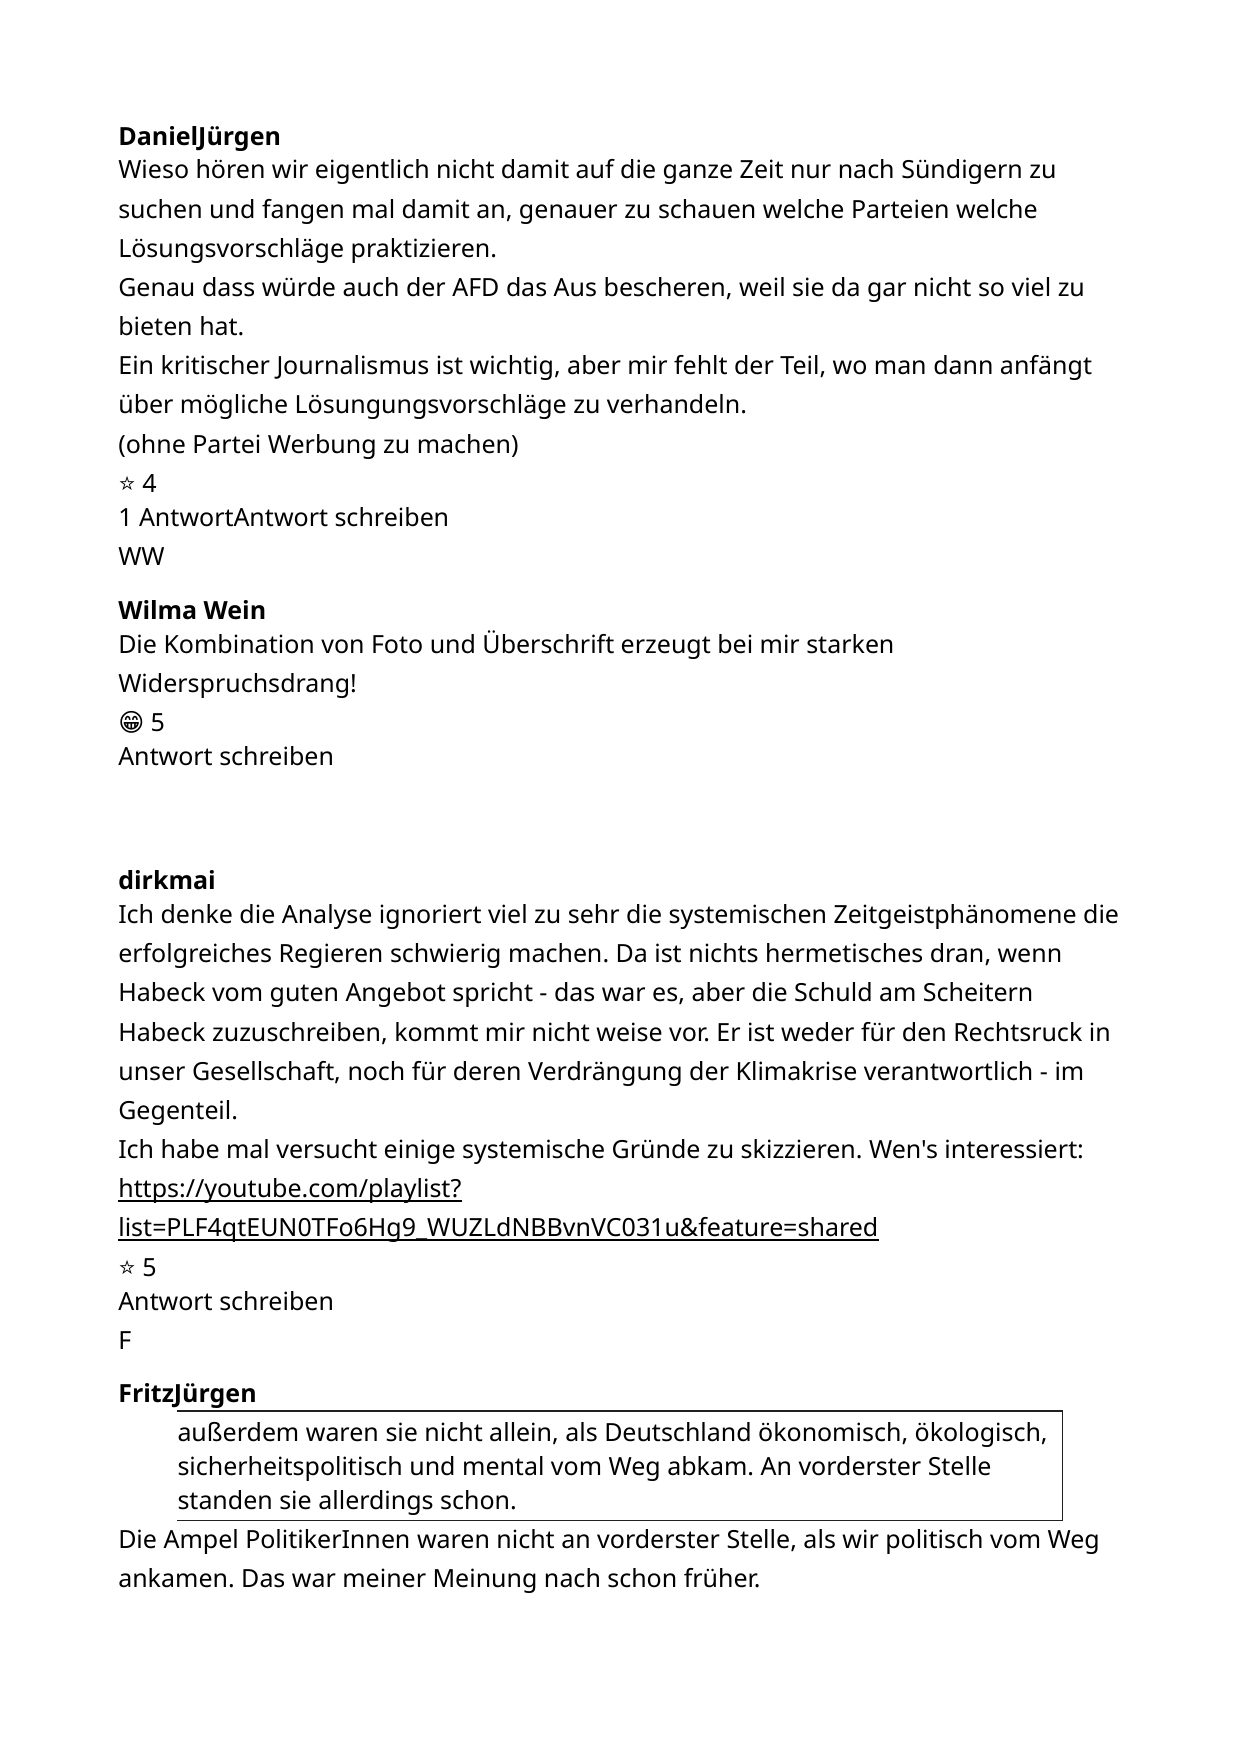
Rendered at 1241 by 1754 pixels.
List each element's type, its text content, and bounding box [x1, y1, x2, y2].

text Genau dass würde auch der AFD das Aus bescheren, weil sie da gar nicht so viel zu bieten hat. [118, 270, 1122, 343]
text WW [118, 539, 1122, 573]
text Ich habe mal versucht einige systemische Gründe zu skizzieren. Wen's interessiert: [118, 1132, 1122, 1166]
text 1 AntwortAntwort schreiben [118, 499, 1122, 534]
text Die Kombination von Foto und Überschrift erzeugt bei mir starken Widerspruchsdrang! [118, 627, 1122, 700]
text Wieso hören wir eigentlich nicht damit auf die ganze Zeit nur nach Sündigern zu suchen und fangen mal damit an, genauer zu schauen welche Parteien welche Lösungsvorschläge praktizieren. [118, 152, 1122, 264]
text Die Ampel PolitikerInnen waren nicht an vorderster Stelle, als wir politisch vom Weg ankamen. Das war meiner Meinung nach schon früher. [118, 1521, 1122, 1594]
text ⭐️ 4 [118, 466, 1122, 499]
text https://youtube.com/playlist?list=PLF4qtEUN0TFo6Hg9_WUZLdNBBvnVC031u&feature=shared [118, 1171, 1122, 1244]
text (ohne Partei Werbung zu machen) [118, 426, 1122, 460]
text Ich denke die Analyse ignoriert viel zu sehr die systemischen Zeitgeistphänomene die erfolgreiches Regieren schwierig machen. Da ist nichts hermetisches dran, wenn Habeck vom guten Angebot spricht - das war es, aber die Schuld am Scheitern Habeck zuzuschreiben, kommt mir nicht weise vor. Er ist weder für den Rechtsruck in unser Gesellschaft, noch für deren Verdrängung der Klimakrise verantwortlich - im Gegenteil. [118, 897, 1122, 1127]
subtitle dirkmai [118, 863, 1122, 897]
subtitle FritzJürgen [118, 1376, 1122, 1410]
text 😁 5 [118, 705, 1122, 739]
text Antwort schreiben [118, 1283, 1122, 1317]
text Antwort schreiben [118, 739, 1122, 773]
subtitle Wilma Wein [118, 592, 1122, 627]
text Ein kritischer Journalismus ist wichtig, aber mir fehlt der Teil, wo man dann anfängt über mögliche Lösungungsvorschläge zu verhandeln. [118, 348, 1122, 421]
text ⭐️ 5 [118, 1249, 1122, 1283]
subtitle DanielJürgen [118, 118, 1122, 152]
text außerdem waren sie nicht allein, als Deutschland ökonomisch, ökologisch, sicherheitspolitisch und mental vom Weg abkam. An vorderster Stelle standen sie allerdings schon. [177, 1412, 1062, 1520]
text F [118, 1322, 1122, 1356]
